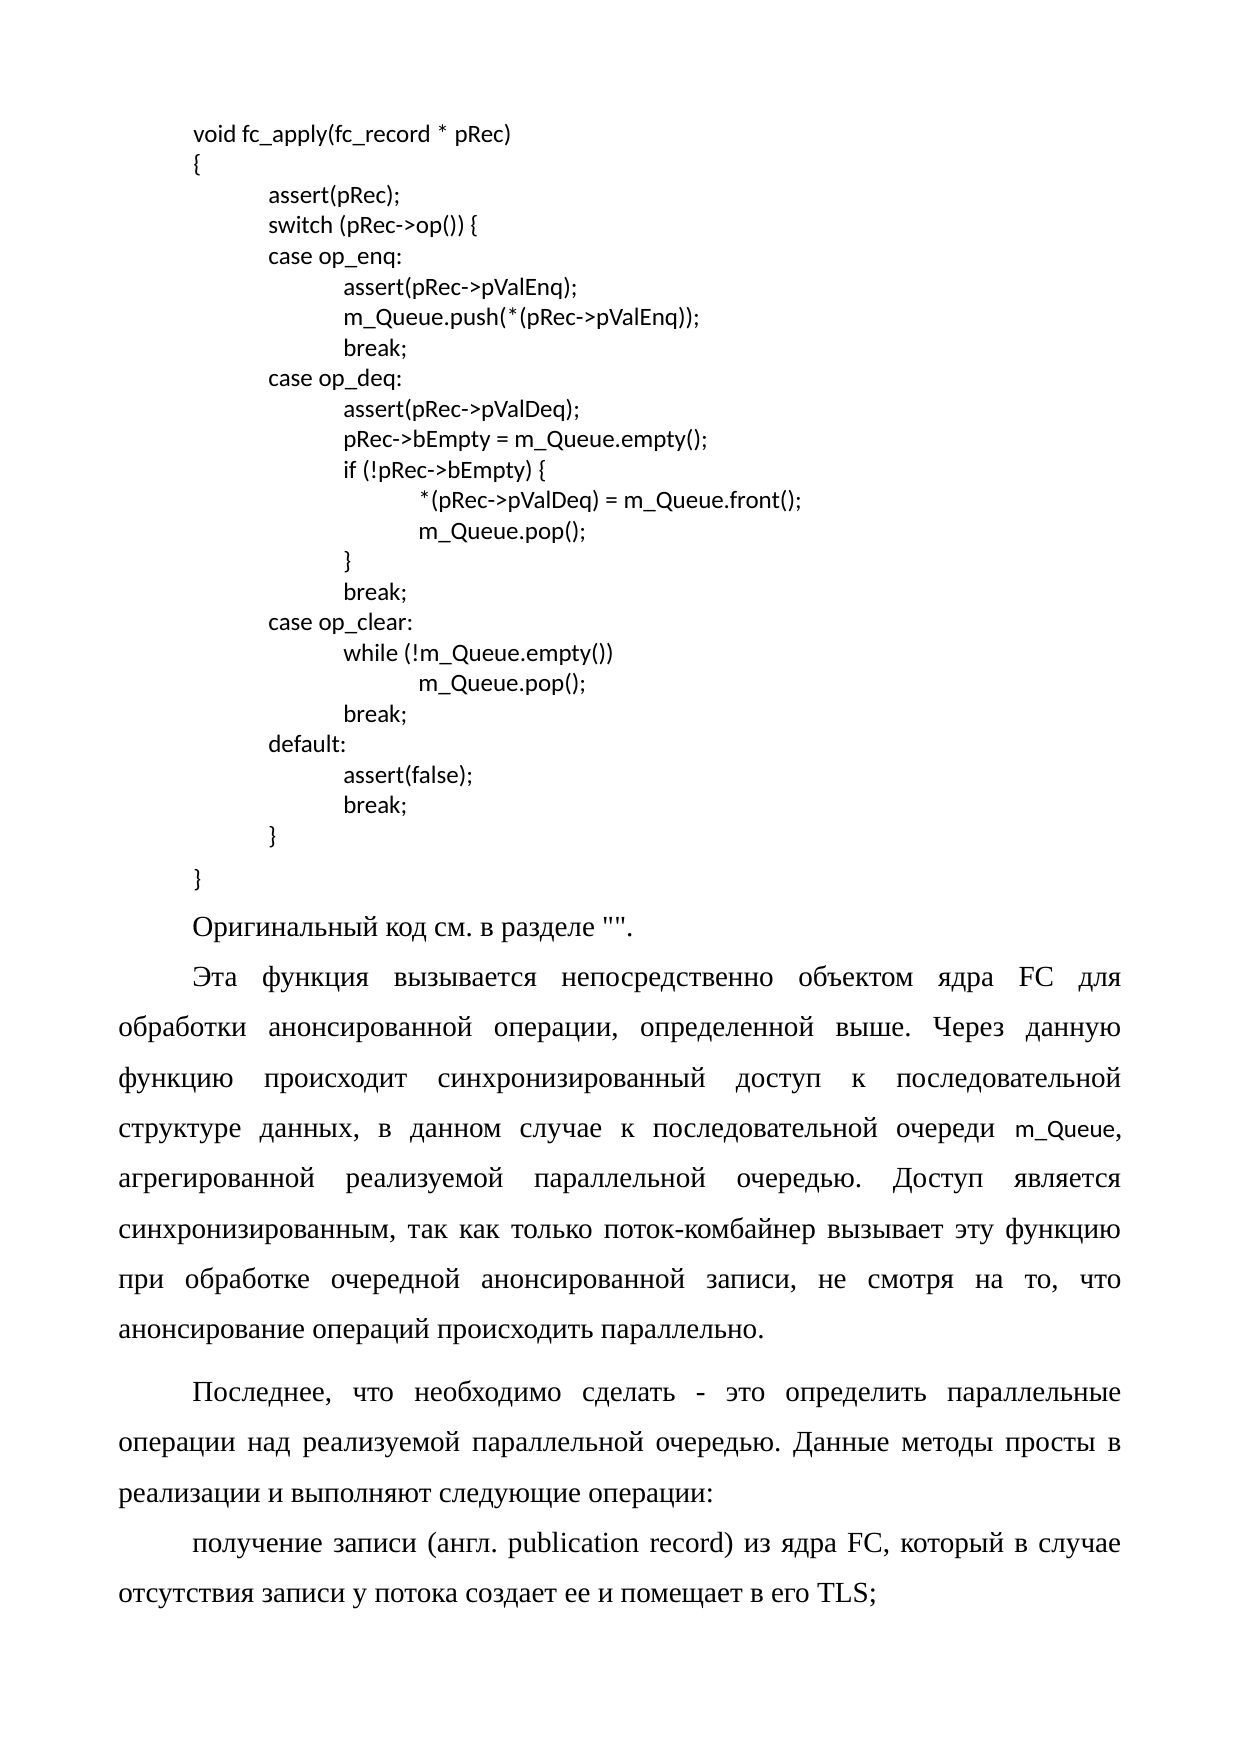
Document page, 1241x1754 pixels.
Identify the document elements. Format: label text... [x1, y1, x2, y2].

text assert(pRec); [118, 179, 1122, 210]
text m_Queue.pop(); [118, 667, 1122, 698]
text m_Queue.push(*(pRec->pValEnq)); [118, 301, 1122, 332]
text break; [118, 332, 1122, 362]
text case op_deq: [118, 362, 1122, 393]
text } [118, 545, 1122, 576]
text Оригинальный код см. в разделе "". [118, 909, 1122, 942]
text case op_enq: [118, 240, 1122, 271]
text assert(pRec->pValEnq); [118, 271, 1122, 301]
text получение записи (англ. publication record) из ядра FC, который в случае отсутствия записи у потока создает ее и помещает в его TLS; [118, 1525, 1122, 1609]
text while (!m_Queue.empty()) [118, 637, 1122, 667]
text if (!pRec->bEmpty) { [118, 454, 1122, 484]
text assert(pRec->pValDeq); [118, 393, 1122, 423]
text *(pRec->pValDeq) = m_Queue.front(); [118, 484, 1122, 515]
text } [118, 863, 1122, 894]
text { [118, 149, 1122, 179]
text Эта функция вызывается непосредственно объектом ядра FC для обработки анонсированной операции, определенной выше. Через данную функцию происходит синхронизированный доступ к последовательной структуре данных, в данном случае к последовательной очереди m_Queue, агрегированной реализуемой параллельной очередью. Доступ является синхронизированным, так как только поток-комбайнер вызывает эту функцию при обработке очередной анонсированной записи, не смотря на то, что анонсирование операций происходить параллельно. [118, 959, 1122, 1345]
text m_Queue.pop(); [118, 515, 1122, 545]
text pRec->bEmpty = m_Queue.empty(); [118, 423, 1122, 454]
text case op_clear: [118, 606, 1122, 637]
text Последнее, что необходимо сделать - это определить параллельные операции над реализуемой параллельной очередью. Данные методы просты в реализации и выполняют следующие операции: [118, 1374, 1122, 1508]
text break; [118, 789, 1122, 820]
text } [118, 820, 1122, 851]
text break; [118, 698, 1122, 728]
text void fc_apply(fc_record * pRec) [118, 118, 1122, 149]
text break; [118, 576, 1122, 606]
text assert(false); [118, 759, 1122, 789]
text default: [118, 728, 1122, 759]
text switch (pRec->op()) { [118, 210, 1122, 240]
